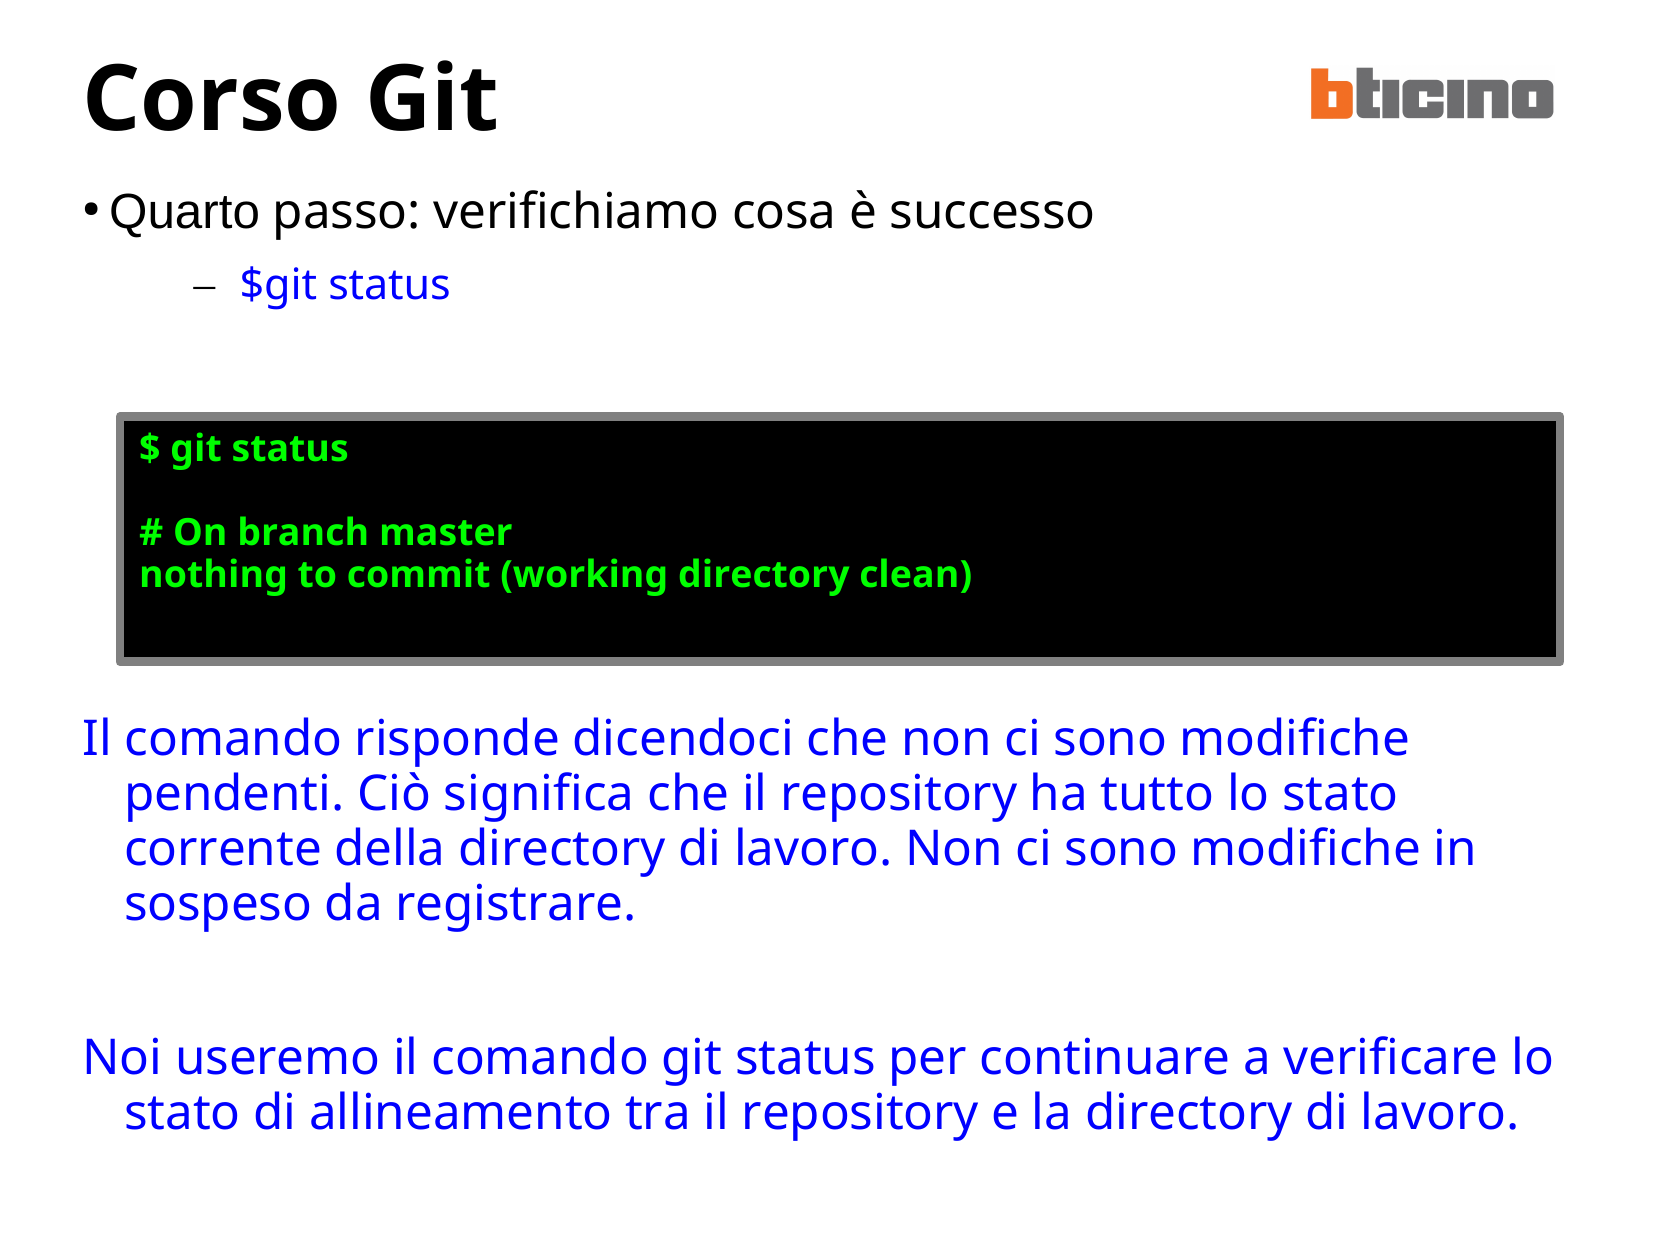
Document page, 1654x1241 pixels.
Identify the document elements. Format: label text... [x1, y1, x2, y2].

list Quarto passo: verifichiamo cosa è successo $git status Il comando risponde dicendoci che non ci sono modifiche pendenti. Ciò significa che il repository ha tutto lo stato corrente della directory di lavoro. Non ci sono modifiche in sospeso da registrare. Noi useremo il comando git status per continuare a verificare lo stato di allineamento tra il repository e la directory di lavoro. [82, 180, 1561, 1186]
title Corso Git [82, 48, 1570, 151]
text_box $ git status # On branch master nothing to commit (working directory clean) [120, 416, 1561, 662]
